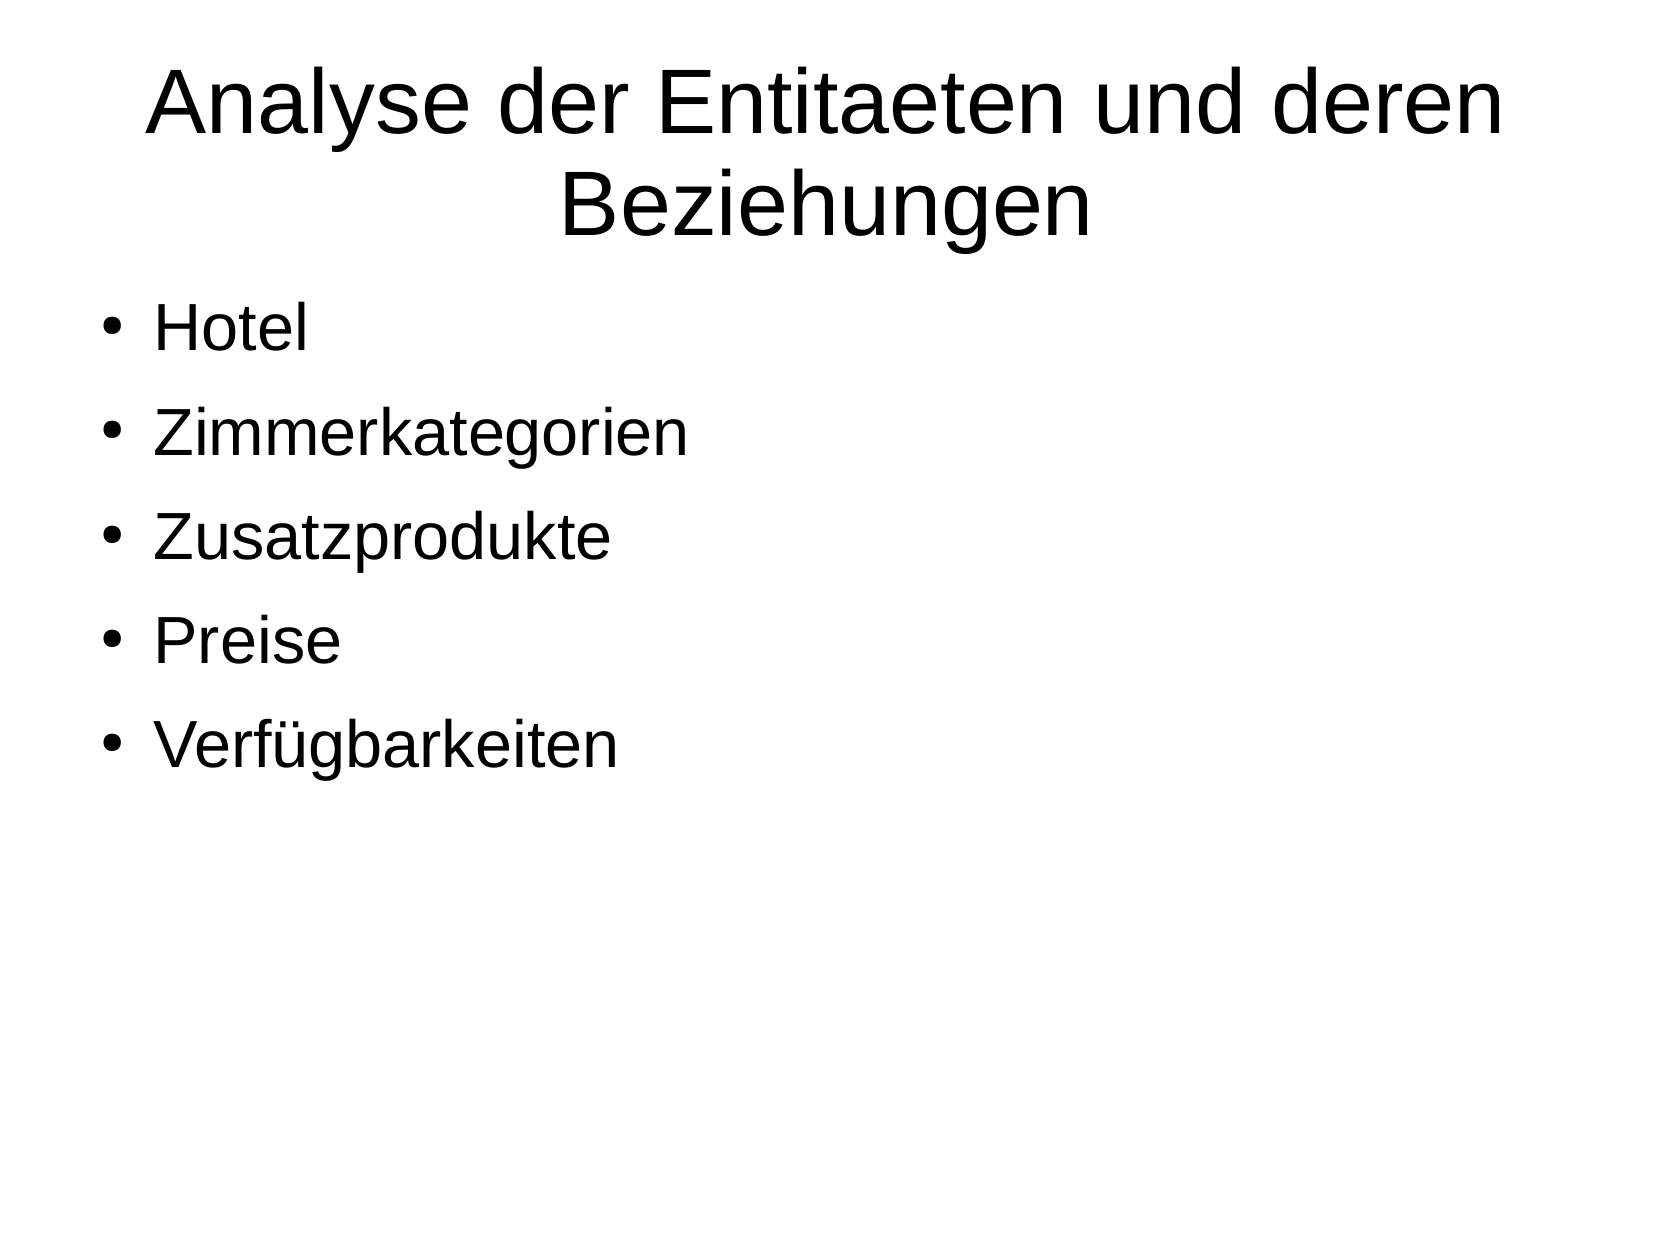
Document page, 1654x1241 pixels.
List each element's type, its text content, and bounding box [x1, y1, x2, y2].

list Hotel Zimmerkategorien Zusatzprodukte Preise Verfügbarkeiten [82, 290, 1571, 1010]
title Analyse der Entitaeten und deren Beziehungen [82, 49, 1571, 257]
